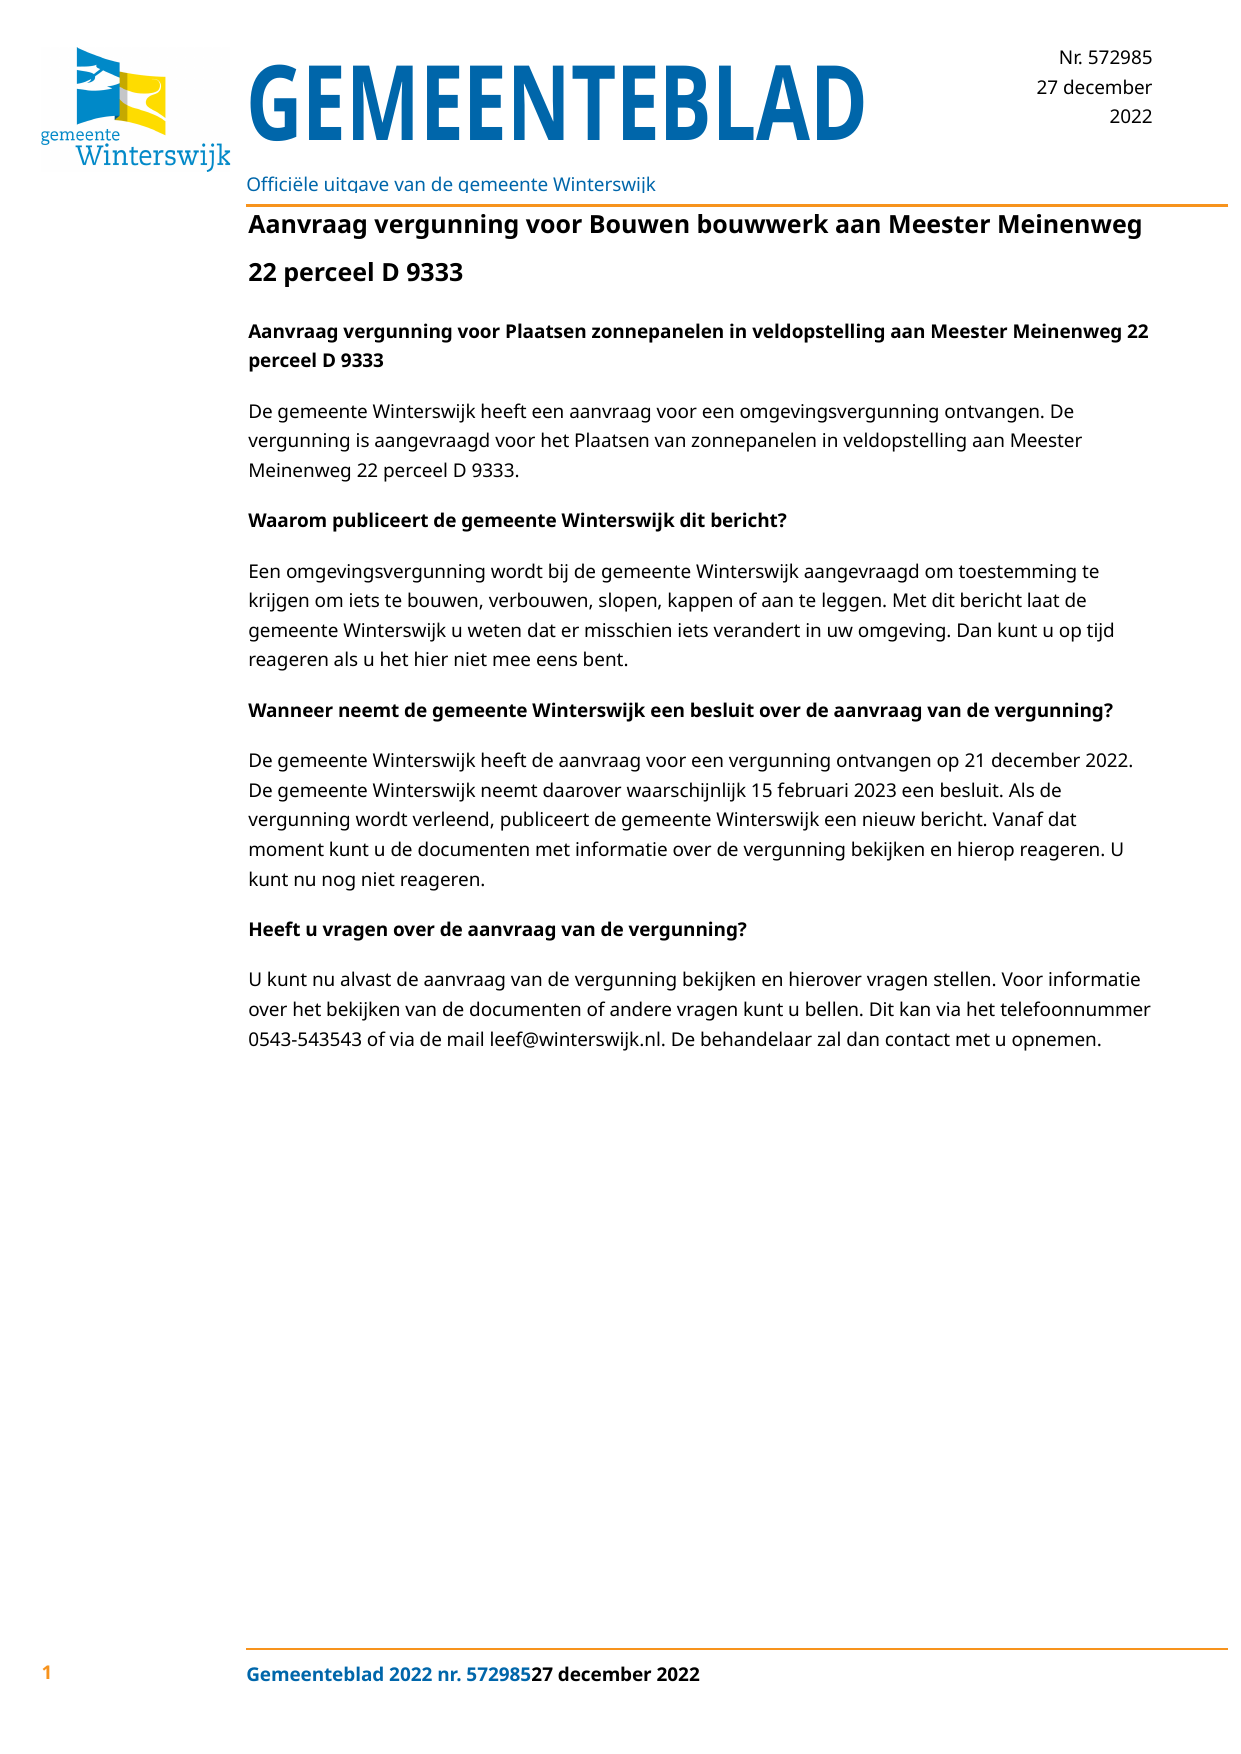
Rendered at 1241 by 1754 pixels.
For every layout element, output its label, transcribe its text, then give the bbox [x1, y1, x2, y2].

picture [41, 47, 231, 172]
text Een omgevingsvergunning wordt bij de gemeente Winterswijk aangevraagd om toestemming te krijgen om iets te bouwen, verbouwen, slopen, kappen of aan te leggen. Met dit bericht laat de gemeente Winterswijk u weten dat er misschien iets verandert in uw omgeving. Dan kunt u op tijd reageren als u het hier niet mee eens bent. [248, 558, 1152, 672]
text Aanvraag vergunning voor Plaatsen zonnepanelen in veldopstelling aan Meester Meinenweg 22 perceel D 9333 [248, 318, 1152, 373]
text Wanneer neemt de gemeente Winterswijk een besluit over de aanvraag van de vergunning? [248, 697, 1152, 723]
text Aanvraag vergunning voor Bouwen bouwwerk aan Meester Meinenweg 22 perceel D 9333 [248, 207, 1152, 288]
text U kunt nu alvast de aanvraag van de vergunning bekijken en hierover vragen stellen. Voor informatie over het bekijken van de documenten of andere vragen kunt u bellen. Dit kan via het telefoonnummer 0543-543543 of via de mail leef@winterswijk.nl. De behandelaar zal dan contact met u opnemen. [248, 967, 1152, 1052]
text De gemeente Winterswijk heeft een aanvraag voor een omgevingsvergunning ontvangen. De vergunning is aangevraagd voor het Plaatsen van zonnepanelen in veldopstelling aan Meester Meinenweg 22 perceel D 9333. [248, 398, 1152, 483]
text Waarom publiceert de gemeente Winterswijk dit bericht? [248, 507, 1152, 533]
text Heeft u vragen over de aanvraag van de vergunning? [248, 916, 1152, 942]
picture [225, 153, 231, 162]
text De gemeente Winterswijk heeft de aanvraag voor een vergunning ontvangen op 21 december 2022. De gemeente Winterswijk neemt daarover waarschijnlijk 15 februari 2023 een besluit. Als de vergunning wordt verleend, publiceert de gemeente Winterswijk een nieuw bericht. Vanaf dat moment kunt u de documenten met informatie over de vergunning bekijken en hierop reageren. U kunt nu nog niet reageren. [248, 747, 1152, 892]
